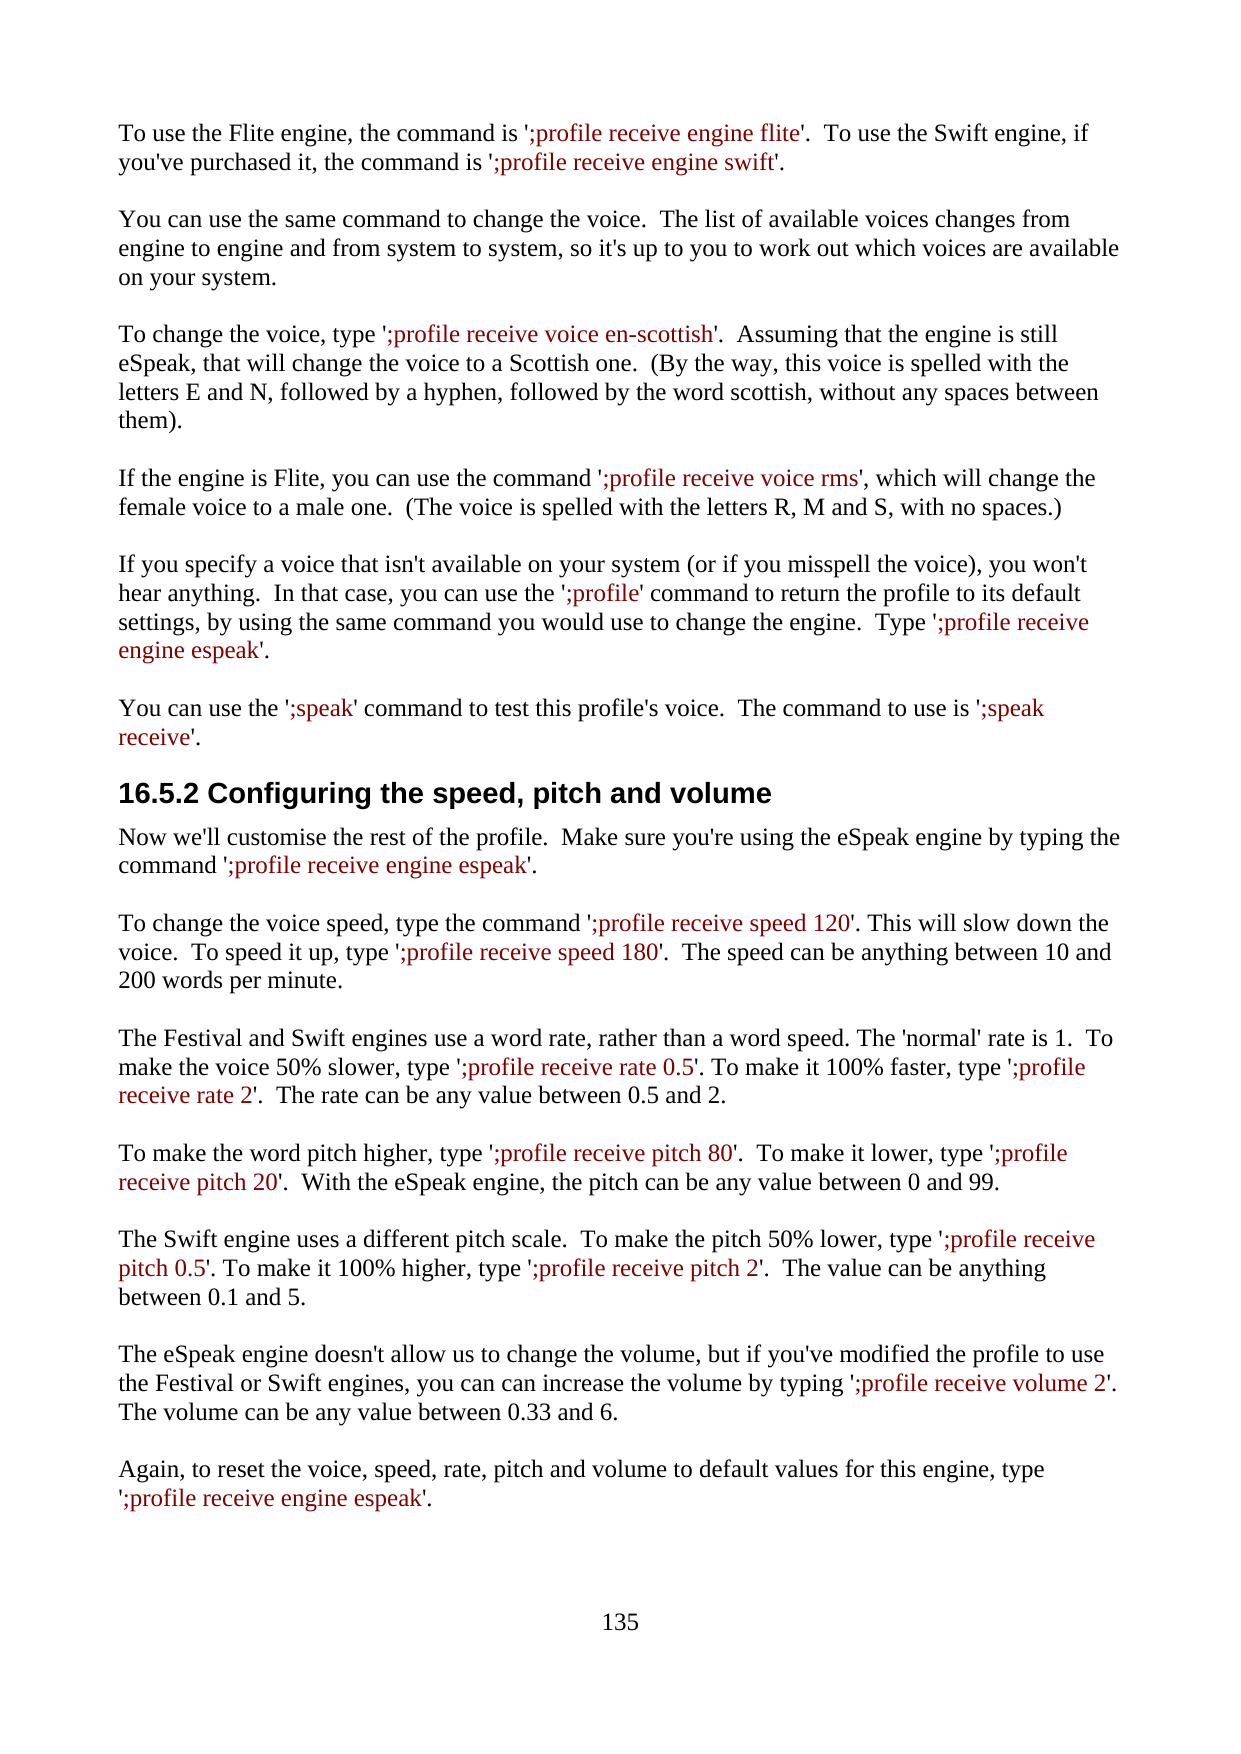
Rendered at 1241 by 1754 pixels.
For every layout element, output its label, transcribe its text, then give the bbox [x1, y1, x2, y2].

subtitle 16.5.2 Configuring the speed, pitch and volume [118, 776, 1122, 809]
text If the engine is Flite, you can use the command ';profile receive voice rms', which will change the female voice to a male one. (The voice is spelled with the letters R, M and S, with no spaces.) [118, 463, 1122, 521]
text Now we'll customise the rest of the profile. Make sure you're using the eSpeak engine by typing the command ';profile receive engine espeak'. [118, 822, 1122, 879]
text To change the voice, type ';profile receive voice en-scottish'. Assuming that the engine is still eSpeak, that will change the voice to a Scottish one. (By the way, this voice is spelled with the letters E and N, followed by a hyphen, followed by the word scottish, without any spaces between them). [118, 319, 1122, 434]
text The eSpeak engine doesn't allow us to change the volume, but if you've modified the profile to use the Festival or Swift engines, you can can increase the volume by typing ';profile receive volume 2'. The volume can be any value between 0.33 and 6. [118, 1339, 1122, 1425]
text To make the word pitch higher, type ';profile receive pitch 80'. To make it lower, type ';profile receive pitch 20'. With the eSpeak engine, the pitch can be any value between 0 and 99. [118, 1138, 1122, 1195]
text To change the voice speed, type the command ';profile receive speed 120'. This will slow down the voice. To speed it up, type ';profile receive speed 180'. The speed can be anything between 10 and 200 words per minute. [118, 908, 1122, 994]
text You can use the same command to change the voice. The list of available voices changes from engine to engine and from system to system, so it's up to you to work out which voices are available on your system. [118, 204, 1122, 291]
text The Festival and Swift engines use a word rate, rather than a word speed. The 'normal' rate is 1. To make the voice 50% slower, type ';profile receive rate 0.5'. To make it 100% faster, type ';profile receive rate 2'. The rate can be any value between 0.5 and 2. [118, 1023, 1122, 1109]
text The Swift engine uses a different pitch scale. To make the pitch 50% lower, type ';profile receive pitch 0.5'. To make it 100% higher, type ';profile receive pitch 2'. The value can be anything between 0.1 and 5. [118, 1224, 1122, 1310]
text To use the Flite engine, the command is ';profile receive engine flite'. To use the Swift engine, if you've purchased it, the command is ';profile receive engine swift'. [118, 118, 1122, 176]
text You can use the ';speak' command to test this profile's voice. The command to use is ';speak receive'. [118, 693, 1122, 751]
text Again, to reset the voice, speed, rate, pitch and volume to default values for this engine, type ';profile receive engine espeak'. [118, 1454, 1122, 1512]
text If you specify a voice that isn't available on your system (or if you misspell the voice), you won't hear anything. In that case, you can use the ';profile' command to return the profile to its default settings, by using the same command you would use to change the engine. Type ';profile receive engine espeak'. [118, 549, 1122, 664]
